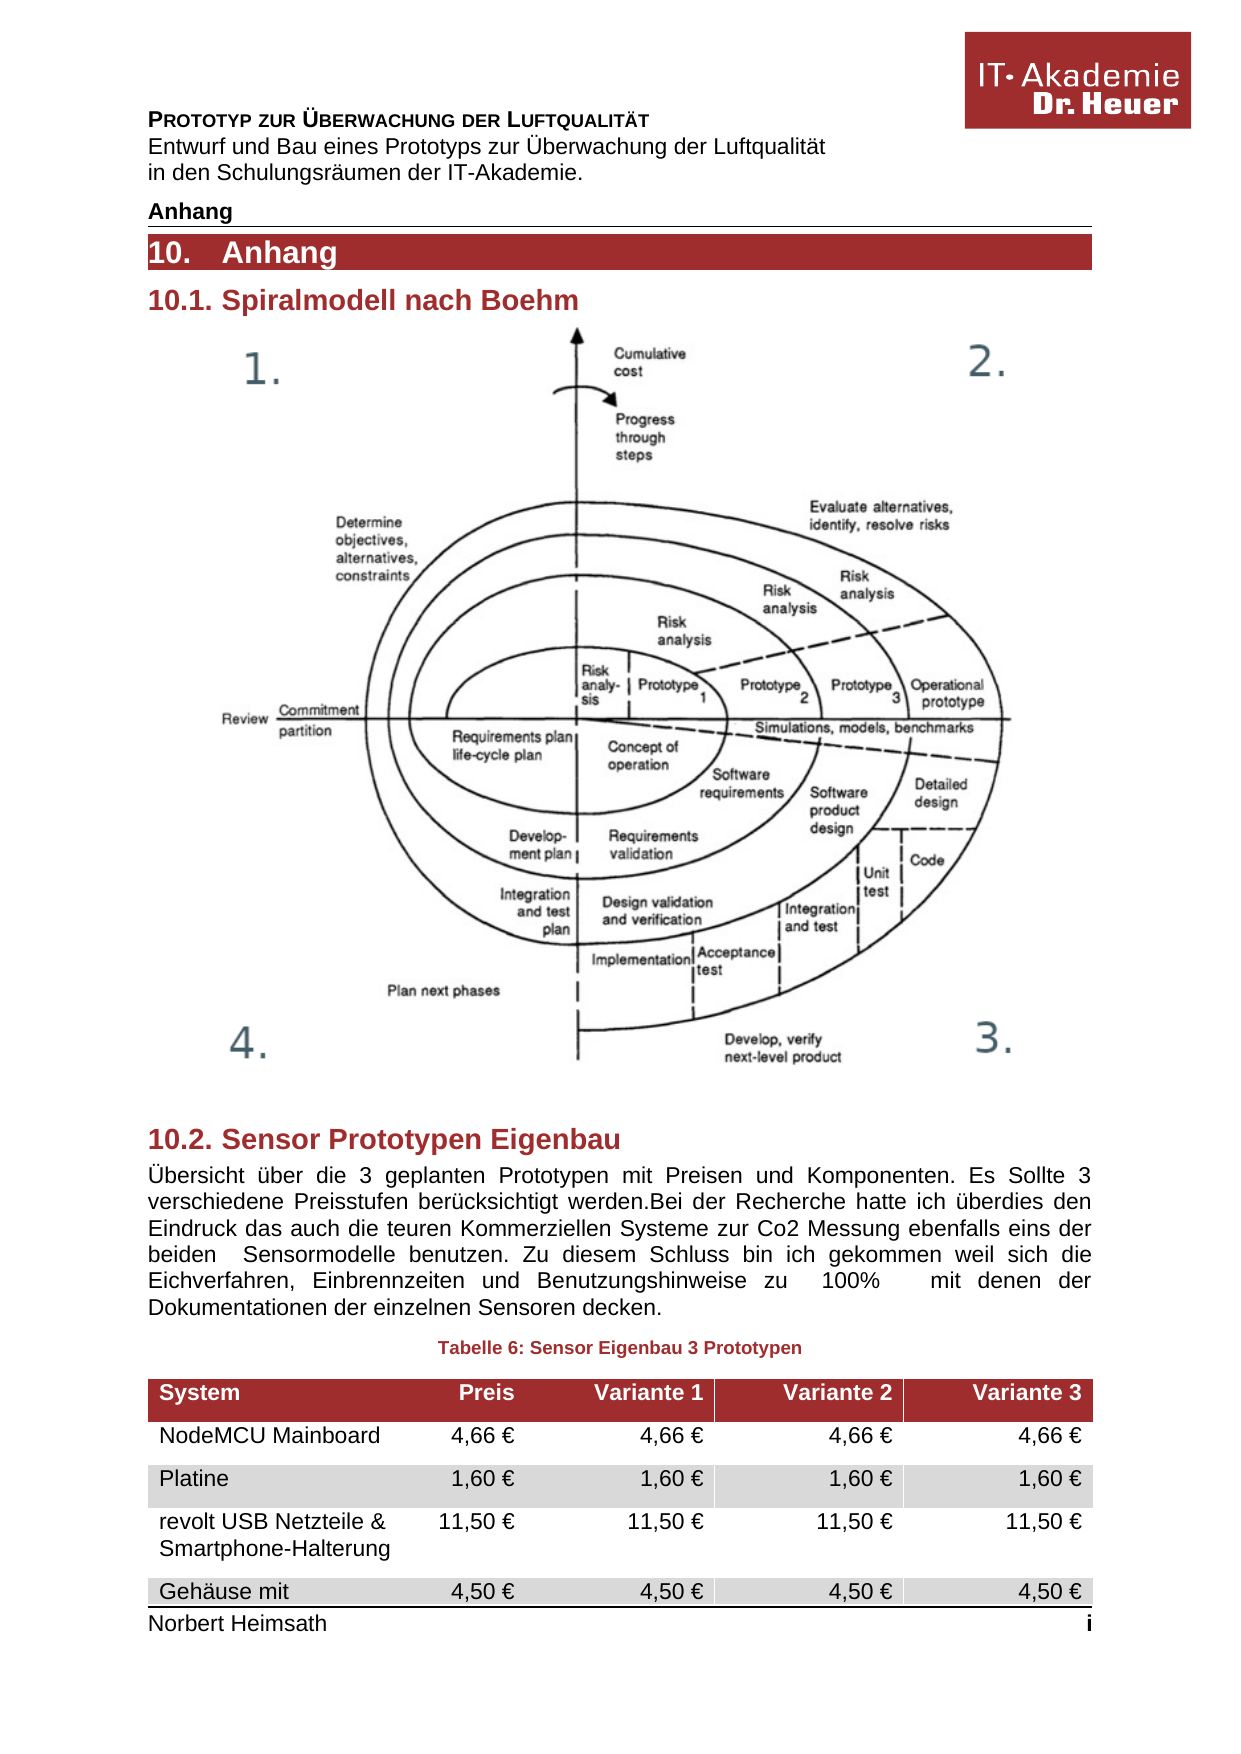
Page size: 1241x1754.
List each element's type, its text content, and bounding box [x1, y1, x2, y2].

table_cell Gehäuse mit [148, 1578, 413, 1604]
table_cell 4,66 € [715, 1422, 903, 1465]
table_cell 11,50 € [904, 1508, 1093, 1578]
table_cell Platine [148, 1465, 413, 1508]
table_cell 4,50 € [904, 1578, 1093, 1604]
table_cell 11,50 € [413, 1508, 526, 1578]
table_header Variante 2 [715, 1379, 903, 1422]
picture [219, 322, 1025, 1073]
table_cell 4,66 € [904, 1422, 1093, 1465]
subtitle Sensor Prototypen Eigenbau [148, 1122, 1092, 1156]
table_cell 4,66 € [526, 1422, 714, 1465]
table_cell 1,60 € [715, 1465, 903, 1508]
table_cell 4,50 € [413, 1578, 526, 1604]
table_header Preis [413, 1379, 526, 1422]
table_cell 1,60 € [413, 1465, 526, 1508]
text Übersicht über die 3 geplanten Prototypen mit Preisen und Komponenten. Es Sollte 3 verschiedene Preisstufen berücksichtigt werden.Bei der Recherche hatte ich überdies den Eindruck das auch die teuren Kommerziellen Systeme zur Co2 Messung ebenfalls eins der beiden Sensormodelle benutzen. Zu diesem Schluss bin ich gekommen weil sich die Eichverfahren, Einbrennzeiten und Benutzungshinweise zu 100% mit denen der Dokumentationen der einzelnen Sensoren decken. [148, 1162, 1092, 1320]
subtitle Anhang [148, 234, 1092, 270]
table_cell 4,50 € [715, 1578, 903, 1604]
text Tabelle 6: Sensor Eigenbau 3 Prototypen [148, 1337, 1092, 1358]
table_header Variante 3 [904, 1379, 1093, 1422]
table_header Variante 1 [526, 1379, 714, 1422]
table_cell 1,60 € [904, 1465, 1093, 1508]
table_cell 11,50 € [715, 1508, 903, 1578]
table_header System [148, 1379, 413, 1422]
table_cell 1,60 € [526, 1465, 714, 1508]
table_cell revolt USB Netzteile & Smartphone-Halterung [148, 1508, 413, 1578]
table_cell 4,50 € [526, 1578, 714, 1604]
table_cell 11,50 € [526, 1508, 714, 1578]
table_cell 4,66 € [413, 1422, 526, 1465]
table_cell NodeMCU Mainboard [148, 1422, 413, 1465]
subtitle Spiralmodell nach Boehm [148, 283, 1092, 316]
